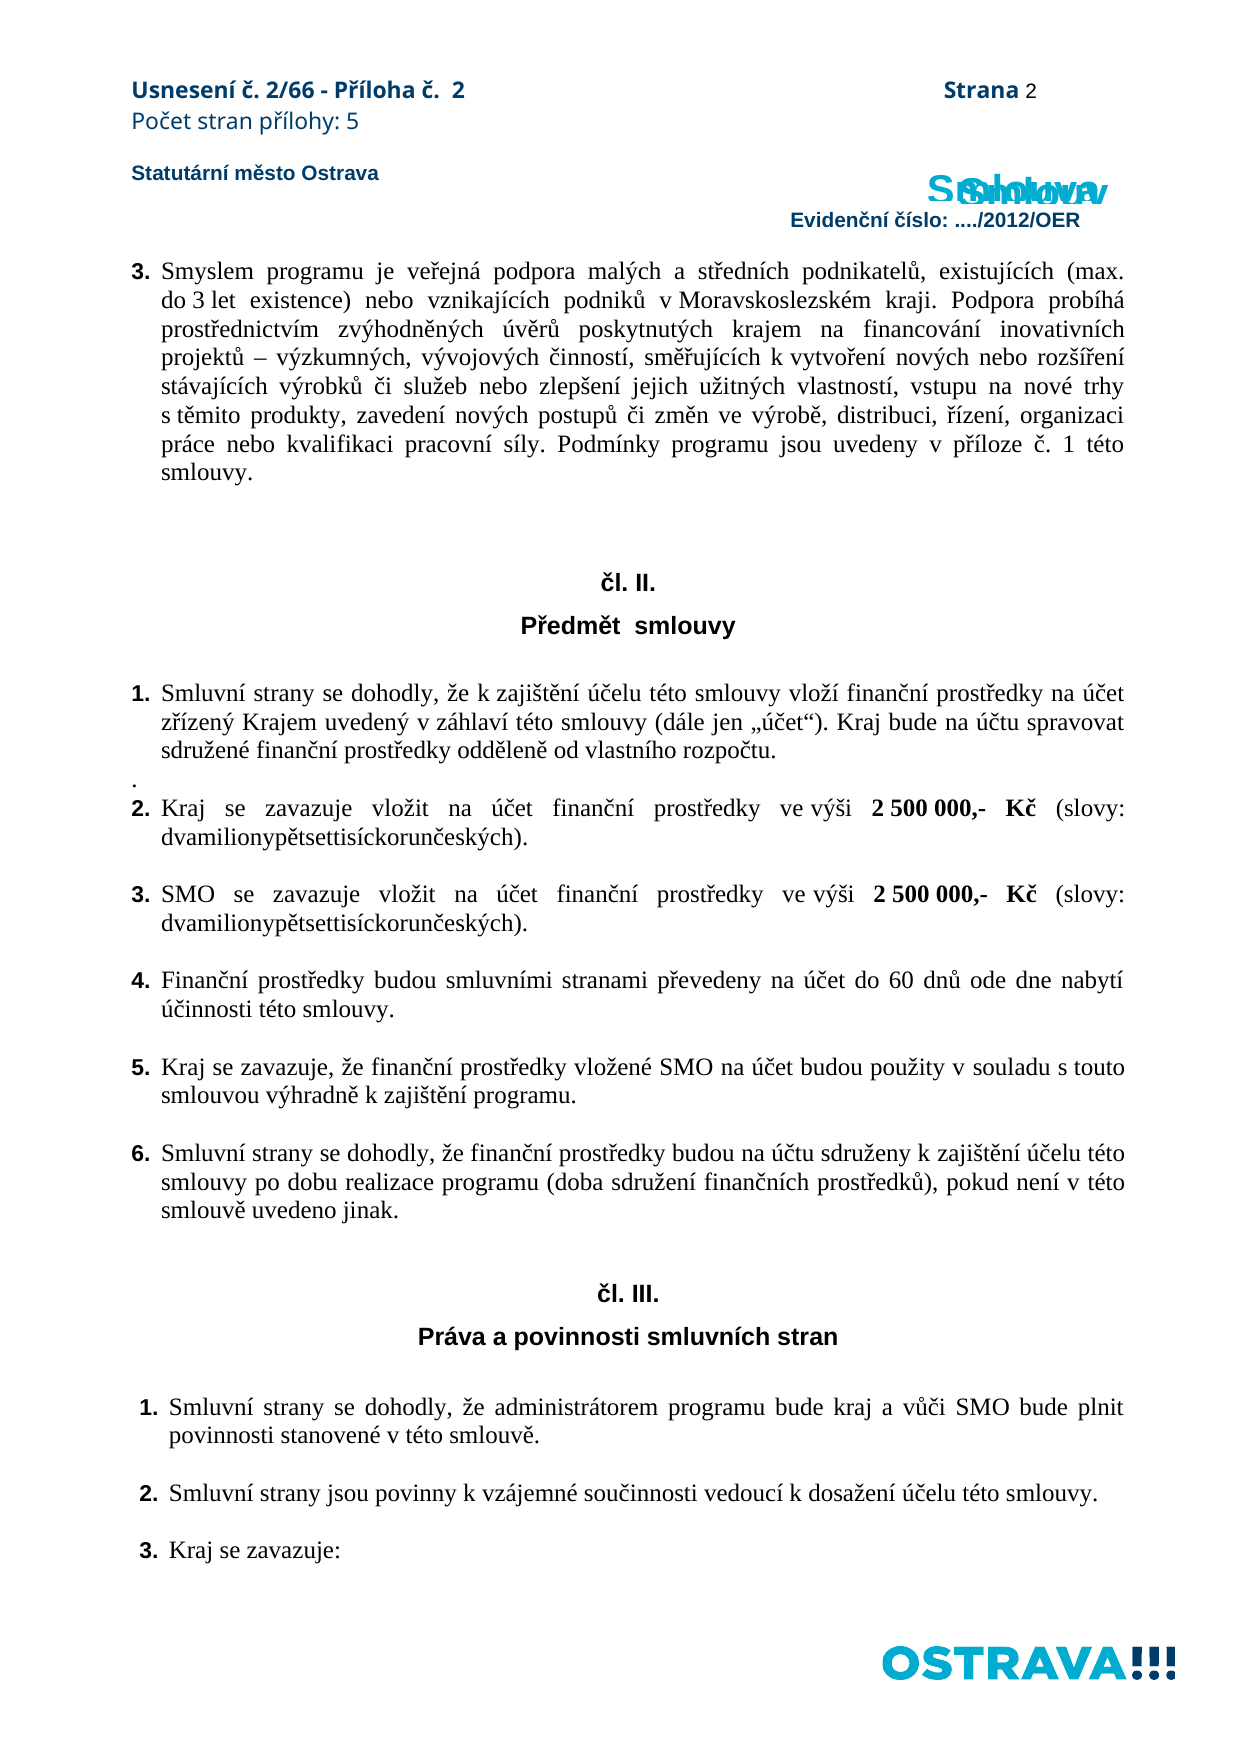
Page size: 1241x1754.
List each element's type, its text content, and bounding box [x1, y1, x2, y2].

text Předmět smlouvy [131, 611, 1125, 639]
list Práva a povinnosti smluvních stran [131, 1322, 1125, 1351]
list Kraj se zavazuje, že finanční prostředky vložené SMO na účet budou použity v souladu s touto smlouvou výhradně k zajištění programu. [131, 1052, 1125, 1109]
list Smluvní strany se dohodly, že finanční prostředky budou na účtu sdruženy k zajištění účelu této smlouvy po dobu realizace programu (doba sdružení finančních prostředků), pokud není v této smlouvě uvedeno jinak. [131, 1138, 1125, 1224]
list . [131, 764, 1125, 793]
text čl. II. [131, 568, 1125, 596]
list SMO se zavazuje vložit na účet finanční prostředky ve výši 2 500 000,- Kč (slovy: dvamilionypětsettisíckorunčeských). [131, 879, 1125, 937]
picture [882, 1646, 1175, 1680]
list Finanční prostředky budou smluvními stranami převedeny na účet do 60 dnů ode dne nabytí účinnosti této smlouvy. [131, 965, 1125, 1023]
list Smluvní strany jsou povinny k vzájemné součinnosti vedoucí k dosažení účelu této smlouvy. [139, 1478, 1125, 1507]
list Smyslem programu je veřejná podpora malých a středních podnikatelů, existujících (max. do 3 let existence) nebo vznikajících podniků v Moravskoslezském kraji. Podpora probíhá prostřednictvím zvýhodněných úvěrů poskytnutých krajem na financování inovativních projektů – výzkumných, vývojových činností, směřujících k vytvoření nových nebo rozšíření stávajících výrobků či služeb nebo zlepšení jejich užitných vlastností, vstupu na nové trhy s těmito produkty, zavedení nových postupů či změn ve výrobě, distribuci, řízení, organizaci práce nebo kvalifikaci pracovní síly. Podmínky programu jsou uvedeny v příloze č. 1 této smlouvy. [131, 256, 1125, 486]
list Kraj se zavazuje vložit na účet finanční prostředky ve výši 2 500 000,- Kč (slovy: dvamilionypětsettisíckorunčeských). [131, 793, 1125, 850]
list Kraj se zavazuje: [139, 1536, 1125, 1564]
list Smluvní strany se dohodly, že administrátorem programu bude kraj a vůči SMO bude plnit povinnosti stanovené v této smlouvě. [139, 1392, 1125, 1449]
list Smluvní strany se dohodly, že k zajištění účelu této smlouvy vloží finanční prostředky na účet zřízený Krajem uvedený v záhlaví této smlouvy (dále jen „účet“). Kraj bude na účtu spravovat sdružené finanční prostředky odděleně od vlastního rozpočtu. [131, 678, 1125, 764]
list čl. III. [131, 1279, 1125, 1308]
